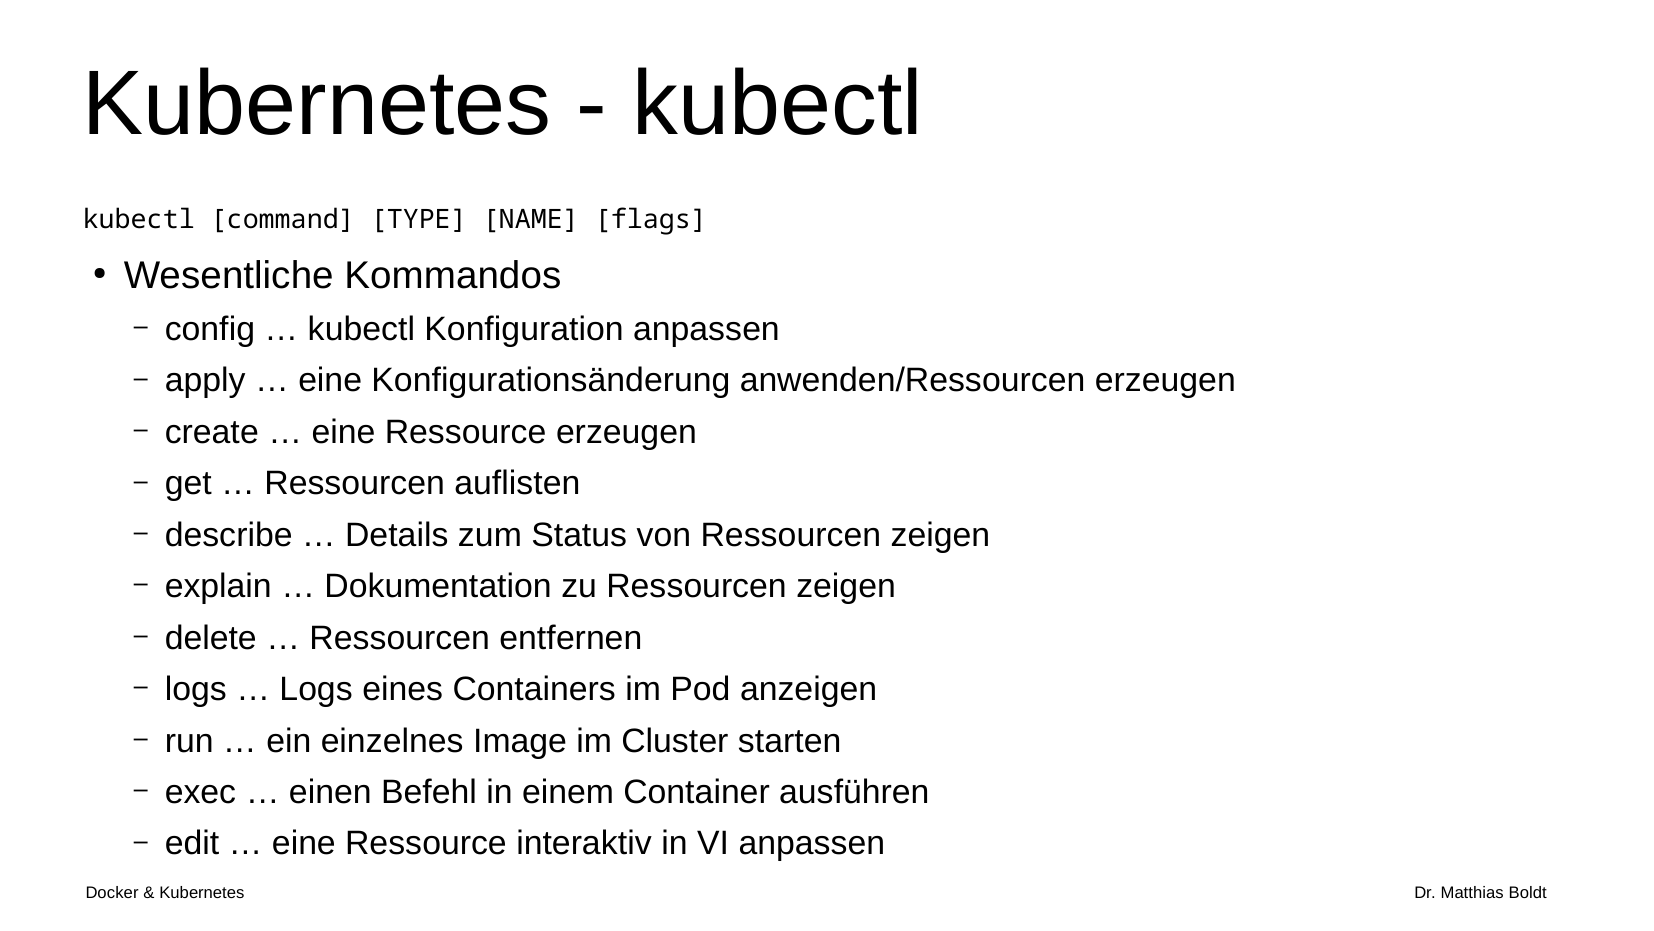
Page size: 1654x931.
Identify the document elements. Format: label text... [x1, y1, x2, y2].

title Kubernetes - kubectl [82, 25, 1571, 181]
list kubectl [command] [TYPE] [NAME] [flags] Wesentliche Kommandos config … kubectl Konfiguration anpassen apply … eine Konfigurationsänderung anwenden/Ressourcen erzeugen create … eine Ressource erzeugen get … Ressourcen auflisten describe … Details zum Status von Ressourcen zeigen explain … Dokumentation zu Ressourcen zeigen delete … Ressourcen entfernen logs … Logs eines Containers im Pod anzeigen run … ein einzelnes Image im Cluster starten exec … einen Befehl in einem Container ausführen edit … eine Ressource interaktiv in VI anpassen [82, 199, 1453, 863]
text_box Docker & Kubernetes Dr. Matthias Boldt [70, 875, 1563, 910]
